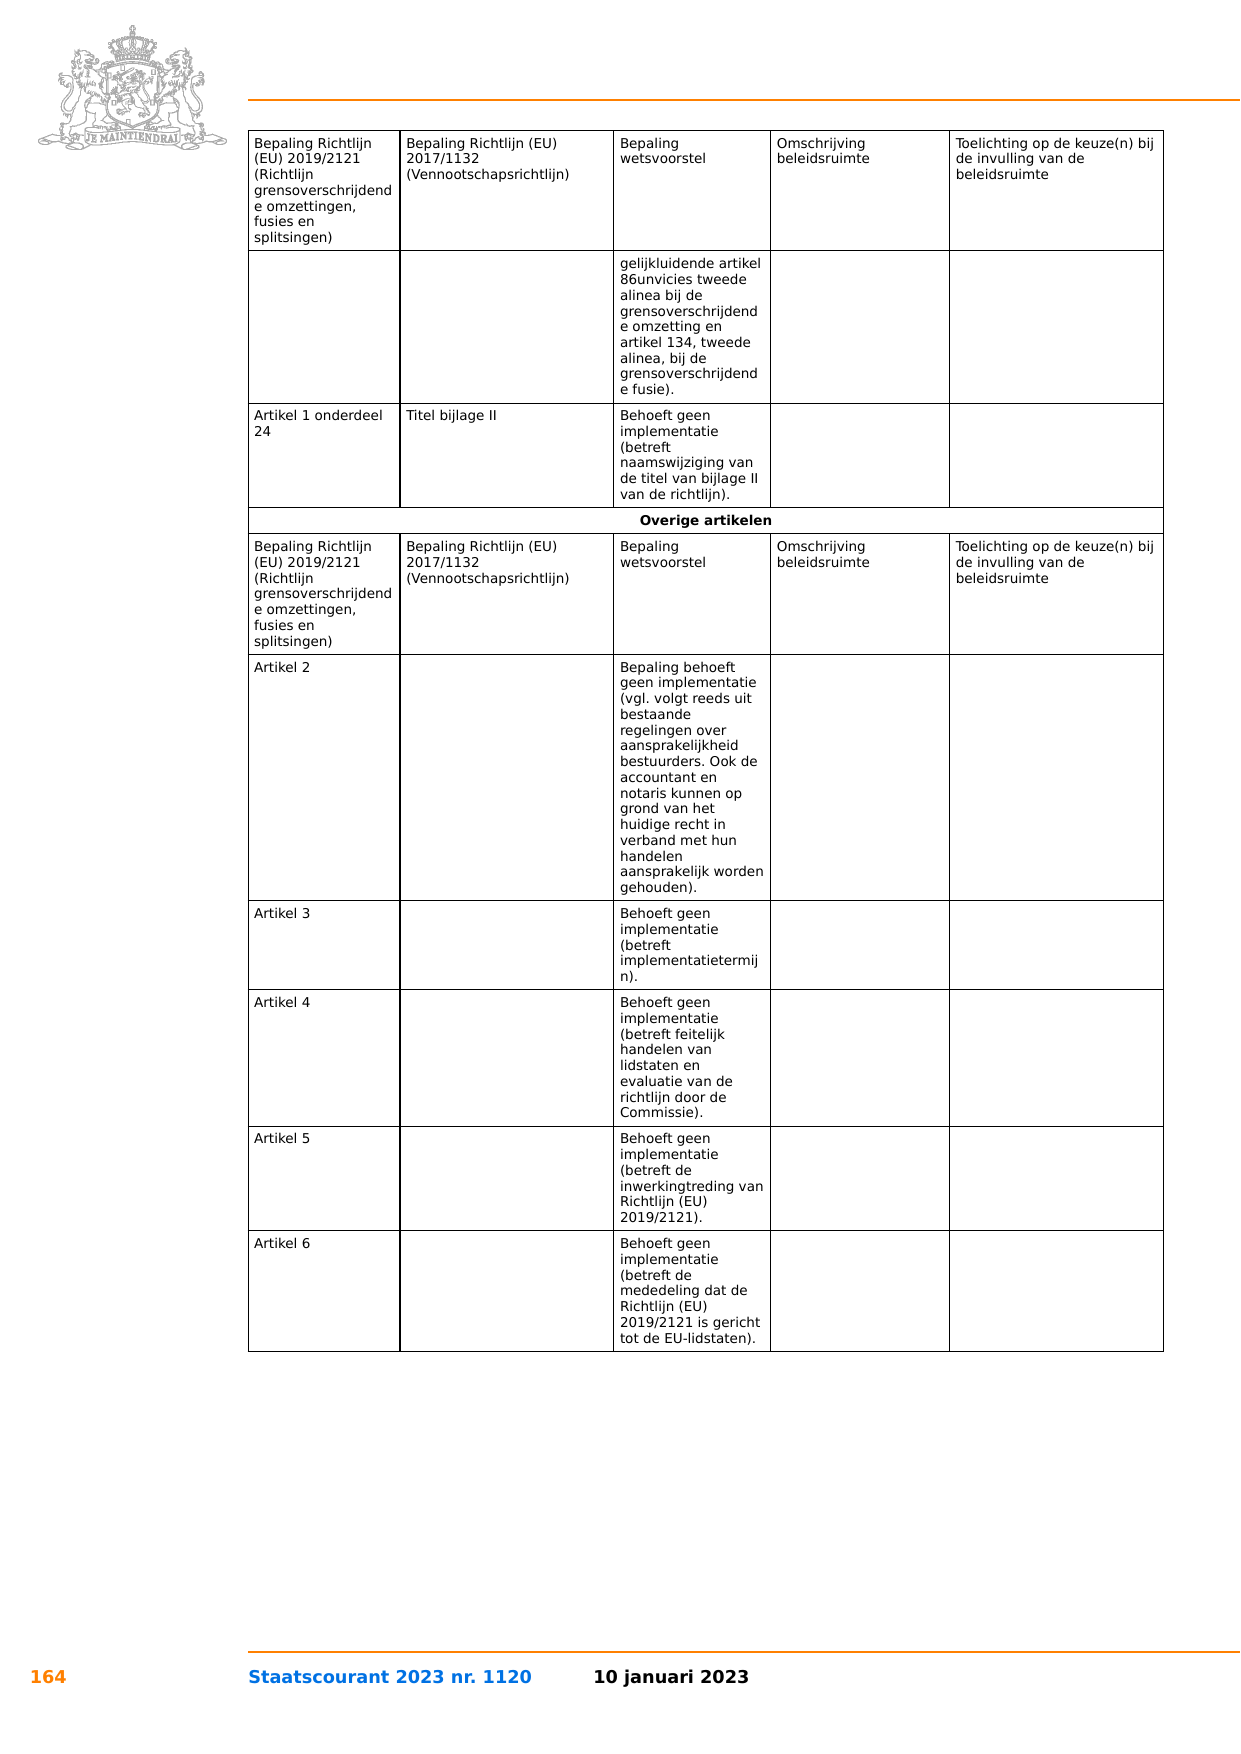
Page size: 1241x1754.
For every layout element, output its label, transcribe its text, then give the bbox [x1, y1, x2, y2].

table_cell [401, 1127, 613, 1230]
picture [38, 25, 227, 150]
table_cell [950, 990, 1163, 1126]
table_cell Bepaling Richtlijn (EU) 2019/2121 (Richtlijn grensoverschrijdende omzettingen, fusies en splitsingen) [249, 534, 399, 654]
table_cell [771, 251, 949, 402]
table_cell [950, 404, 1163, 507]
table_cell Toelichting op de keuze(n) bij de invulling van de beleidsruimte [950, 534, 1163, 654]
table_cell Artikel 6 [249, 1231, 399, 1351]
table_cell [771, 1127, 949, 1230]
table_cell Titel bijlage II [401, 404, 613, 507]
table_header Toelichting op de keuze(n) bij de invulling van de beleidsruimte [950, 131, 1163, 250]
table_cell [401, 1231, 613, 1351]
table_cell [401, 655, 613, 900]
table_cell Artikel 5 [249, 1127, 399, 1230]
table_cell [950, 1127, 1163, 1230]
table_cell [771, 404, 949, 507]
table_cell [249, 251, 399, 402]
table_cell [950, 655, 1163, 900]
table_cell Bepaling Richtlijn (EU) 2017/1132 (Vennootschapsrichtlijn) [401, 534, 613, 654]
table_cell Bepaling behoeft geen implementatie (vgl. volgt reeds uit bestaande regelingen over aansprakelijkheid bestuurders. Ook de accountant en notaris kunnen op grond van het huidige recht in verband met hun handelen aansprakelijk worden gehouden). [614, 655, 770, 900]
table_cell [771, 655, 949, 900]
table_cell Behoeft geen implementatie (betreft de inwerkingtreding van Richtlijn (EU) 2019/2121). [614, 1127, 770, 1230]
table_header Bepaling wetsvoorstel [614, 131, 770, 250]
table_cell [771, 990, 949, 1126]
table_cell Behoeft geen implementatie (betreft feitelijk handelen van lidstaten en evaluatie van de richtlijn door de Commissie). [614, 990, 770, 1126]
table_cell Behoeft geen implementatie (betreft implementatietermijn). [614, 901, 770, 989]
table_cell Artikel 2 [249, 655, 399, 900]
table_cell [401, 251, 613, 402]
table_cell [950, 901, 1163, 989]
table_cell gelijkluidende artikel 86unvicies tweede alinea bij de grensoverschrijdende omzetting en artikel 134, tweede alinea, bij de grensoverschrijdende fusie). [614, 251, 770, 402]
table_cell Bepaling wetsvoorstel [614, 534, 770, 654]
table_cell [401, 990, 613, 1126]
table_cell Artikel 1 onderdeel 24 [249, 404, 399, 507]
table_cell Artikel 3 [249, 901, 399, 989]
table_cell Behoeft geen implementatie (betreft de mededeling dat de Richtlijn (EU) 2019/2121 is gericht tot de EU-lidstaten). [614, 1231, 770, 1351]
table_cell [771, 901, 949, 989]
table_header Bepaling Richtlijn (EU) 2019/2121 (Richtlijn grensoverschrijdende omzettingen, fusies en splitsingen) [249, 131, 399, 250]
table_header Omschrijving beleidsruimte [771, 131, 949, 250]
table_cell Omschrijving beleidsruimte [771, 534, 949, 654]
table_cell Artikel 4 [249, 990, 399, 1126]
table_cell Overige artikelen [249, 508, 1163, 533]
table_cell [771, 1231, 949, 1351]
table_cell [950, 251, 1163, 402]
table_header Bepaling Richtlijn (EU) 2017/1132 (Vennootschapsrichtlijn) [401, 131, 613, 250]
table_cell [401, 901, 613, 989]
table_cell Behoeft geen implementatie (betreft naamswijziging van de titel van bijlage II van de richtlijn). [614, 404, 770, 507]
table_cell [950, 1231, 1163, 1351]
